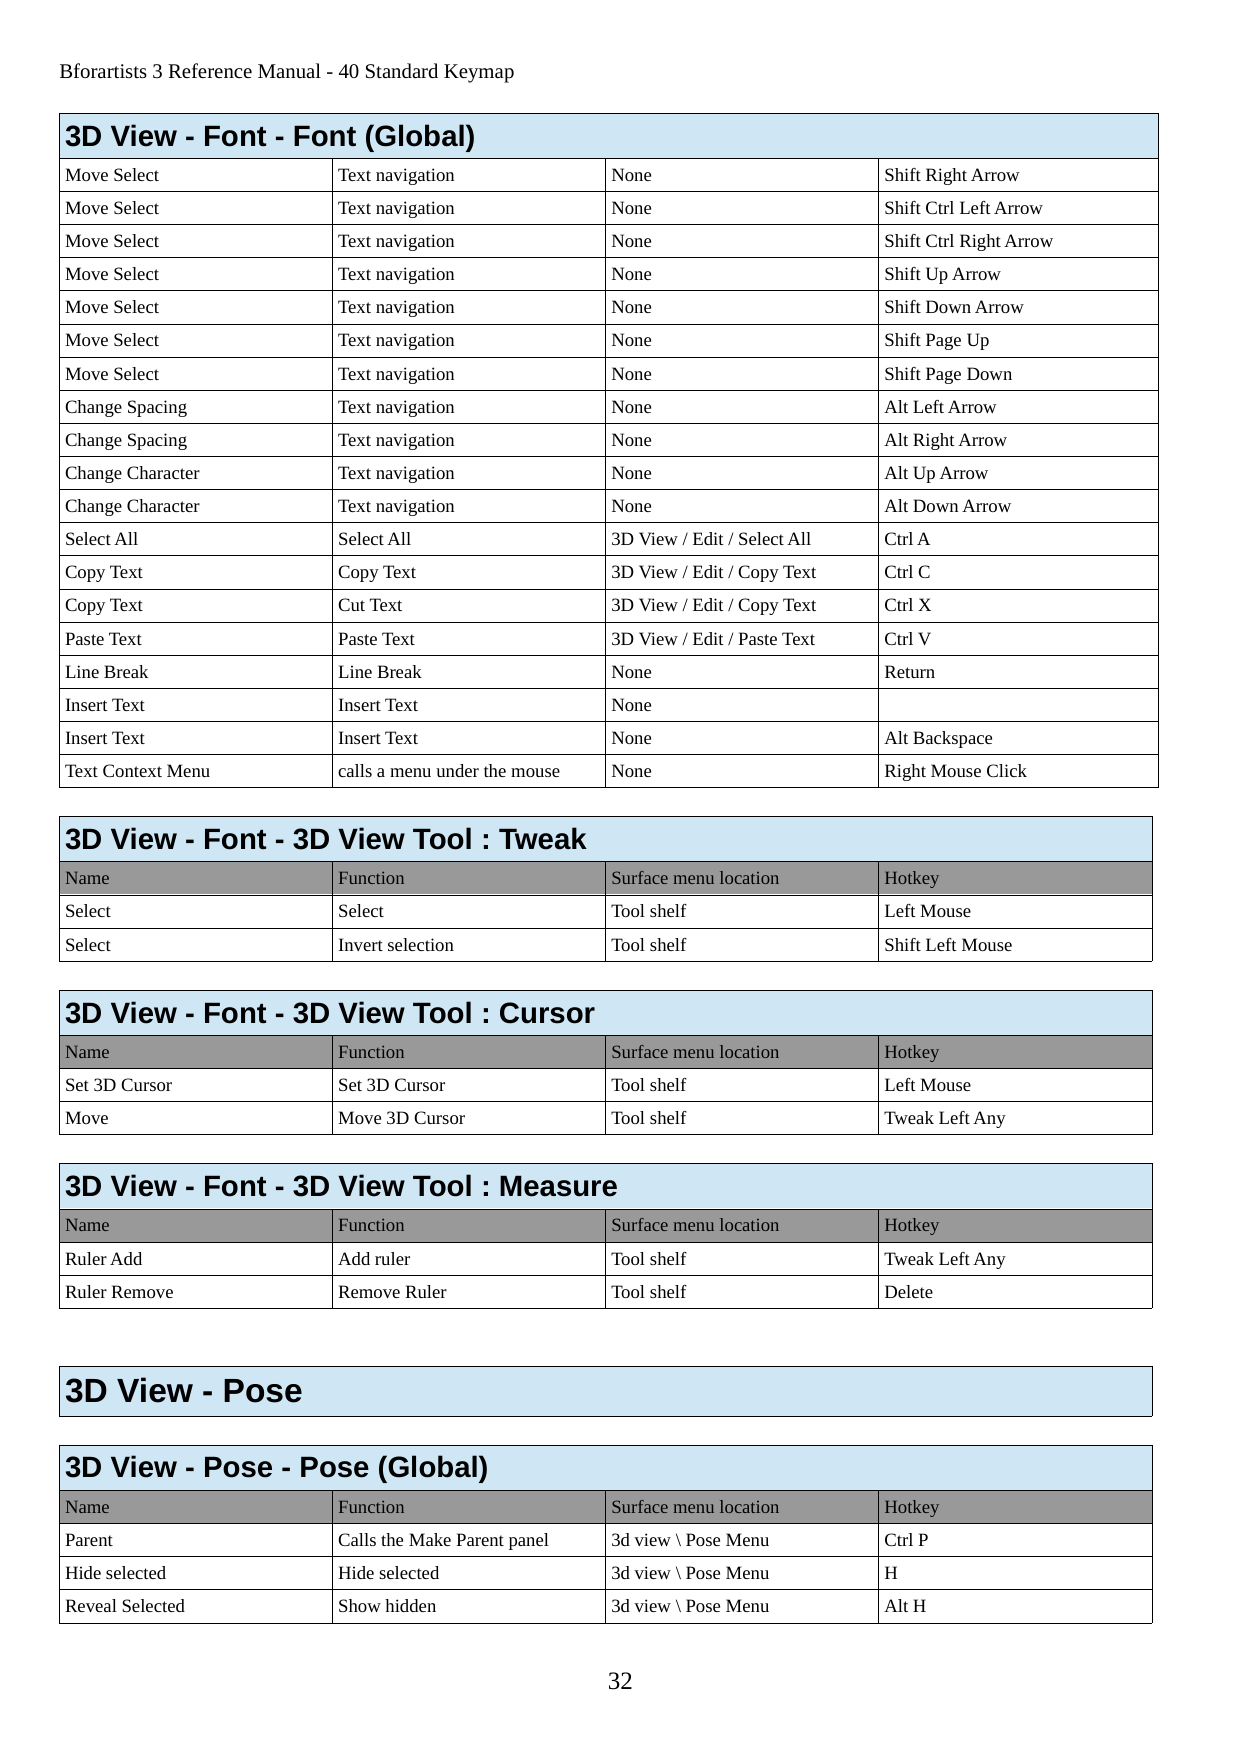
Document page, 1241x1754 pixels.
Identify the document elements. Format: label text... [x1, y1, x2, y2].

table_header 3D View - Font - 3D View Tool : Cursor [60, 991, 1152, 1035]
table_cell Copy Text [60, 590, 332, 622]
table_cell Insert Text [333, 722, 605, 754]
table_cell Set 3D Cursor [60, 1069, 332, 1101]
table_cell H [879, 1557, 1152, 1589]
table_cell Name [60, 1036, 332, 1068]
table_cell Shift Page Down [879, 358, 1158, 390]
table_cell Left Mouse [879, 896, 1152, 928]
table_cell Hotkey [879, 1210, 1152, 1242]
table_header 3D View - Font - 3D View Tool : Tweak [60, 817, 1152, 861]
table_cell Copy Text [60, 556, 332, 588]
table_cell Change Spacing [60, 424, 332, 456]
table_cell None [606, 391, 878, 423]
table_cell Tool shelf [606, 1069, 878, 1101]
table_cell Name [60, 1491, 332, 1523]
table_header 3D View - Font - 3D View Tool : Measure [60, 1164, 1152, 1208]
table_cell Move Select [60, 258, 332, 290]
table_cell Select All [60, 523, 332, 555]
table_cell Tool shelf [606, 896, 878, 928]
table_cell Line Break [60, 656, 332, 688]
table_cell Remove Ruler [333, 1276, 605, 1308]
table_cell Tweak Left Any [879, 1243, 1152, 1275]
table_cell Hotkey [879, 1491, 1152, 1523]
table_cell Set 3D Cursor [333, 1069, 605, 1101]
table_cell Calls the Make Parent panel [333, 1524, 605, 1556]
table_cell Ctrl P [879, 1524, 1152, 1556]
table_cell Ruler Remove [60, 1276, 332, 1308]
table_cell Hide selected [333, 1557, 605, 1589]
table_cell None [606, 490, 878, 522]
table_cell 3D View / Edit / Paste Text [606, 623, 878, 655]
table_cell Text navigation [333, 159, 605, 191]
table_cell Delete [879, 1276, 1152, 1308]
table_cell Paste Text [333, 623, 605, 655]
table_cell Move Select [60, 225, 332, 257]
table_cell None [606, 755, 878, 787]
table_cell Tool shelf [606, 1243, 878, 1275]
table_cell 3D View / Edit / Copy Text [606, 556, 878, 588]
table_cell Move [60, 1102, 332, 1134]
table_cell Ctrl V [879, 623, 1158, 655]
table_cell Text navigation [333, 358, 605, 390]
table_cell Text navigation [333, 325, 605, 357]
table_cell Change Character [60, 457, 332, 489]
table_cell Return [879, 656, 1158, 688]
table_cell Function [333, 862, 605, 894]
table_cell Move Select [60, 291, 332, 323]
table_cell None [606, 358, 878, 390]
table_cell 3d view \ Pose Menu [606, 1524, 878, 1556]
table_cell Parent [60, 1524, 332, 1556]
table_cell 3d view \ Pose Menu [606, 1590, 878, 1622]
table_cell Text navigation [333, 457, 605, 489]
table_cell None [606, 722, 878, 754]
table_cell Alt H [879, 1590, 1152, 1622]
table_cell Alt Up Arrow [879, 457, 1158, 489]
table_cell None [606, 258, 878, 290]
table_cell Tool shelf [606, 929, 878, 961]
table_cell Hotkey [879, 1036, 1152, 1068]
table_cell Ruler Add [60, 1243, 332, 1275]
table_cell Change Character [60, 490, 332, 522]
table_cell Hide selected [60, 1557, 332, 1589]
table_cell 3D View / Edit / Select All [606, 523, 878, 555]
table_cell Alt Down Arrow [879, 490, 1158, 522]
table_cell None [606, 325, 878, 357]
table_cell Shift Ctrl Right Arrow [879, 225, 1158, 257]
table_header 3D View - Pose - Pose (Global) [60, 1446, 1152, 1490]
table_cell Right Mouse Click [879, 755, 1158, 787]
table_cell Text navigation [333, 225, 605, 257]
table_cell Shift Left Mouse [879, 929, 1152, 961]
table_cell Surface menu location [606, 1210, 878, 1242]
table_cell Insert Text [333, 689, 605, 721]
table_cell Insert Text [60, 689, 332, 721]
table_cell Surface menu location [606, 1491, 878, 1523]
table_cell Text navigation [333, 291, 605, 323]
table_cell None [606, 159, 878, 191]
table_cell Left Mouse [879, 1069, 1152, 1101]
table_cell Text navigation [333, 490, 605, 522]
table_cell Surface menu location [606, 1036, 878, 1068]
table_cell Move Select [60, 358, 332, 390]
table_cell None [606, 457, 878, 489]
table_cell Move 3D Cursor [333, 1102, 605, 1134]
table_cell Paste Text [60, 623, 332, 655]
table_cell Select [60, 929, 332, 961]
table_cell Text navigation [333, 424, 605, 456]
table_cell Move Select [60, 159, 332, 191]
table_cell Alt Right Arrow [879, 424, 1158, 456]
table_cell Shift Right Arrow [879, 159, 1158, 191]
table_cell None [606, 225, 878, 257]
table_cell Change Spacing [60, 391, 332, 423]
table_cell Add ruler [333, 1243, 605, 1275]
table_cell calls a menu under the mouse [333, 755, 605, 787]
table_cell 3d view \ Pose Menu [606, 1557, 878, 1589]
table_cell Insert Text [60, 722, 332, 754]
table_cell None [606, 192, 878, 224]
table_cell [879, 689, 1158, 721]
table_cell Cut Text [333, 590, 605, 622]
table_cell Ctrl A [879, 523, 1158, 555]
table_cell Copy Text [333, 556, 605, 588]
table_cell Tool shelf [606, 1102, 878, 1134]
table_cell Text navigation [333, 258, 605, 290]
table_cell Function [333, 1210, 605, 1242]
table_cell Invert selection [333, 929, 605, 961]
table_cell Ctrl C [879, 556, 1158, 588]
table_cell Select All [333, 523, 605, 555]
table_cell Function [333, 1036, 605, 1068]
table_cell None [606, 424, 878, 456]
table_cell Text navigation [333, 391, 605, 423]
table_cell Select [60, 896, 332, 928]
table_cell Line Break [333, 656, 605, 688]
table_cell Move Select [60, 192, 332, 224]
table_cell Hotkey [879, 862, 1152, 894]
table_cell Function [333, 1491, 605, 1523]
table_cell Ctrl X [879, 590, 1158, 622]
table_cell Move Select [60, 325, 332, 357]
table_cell Shift Down Arrow [879, 291, 1158, 323]
table_cell Alt Left Arrow [879, 391, 1158, 423]
table_cell Name [60, 862, 332, 894]
table_cell None [606, 689, 878, 721]
table_cell Select [333, 896, 605, 928]
table_cell Text Context Menu [60, 755, 332, 787]
table_header 3D View - Font - Font (Global) [60, 114, 1158, 158]
table_cell Reveal Selected [60, 1590, 332, 1622]
table_cell Tweak Left Any [879, 1102, 1152, 1134]
table_cell Shift Page Up [879, 325, 1158, 357]
table_cell Shift Up Arrow [879, 258, 1158, 290]
table_cell None [606, 291, 878, 323]
table_cell Tool shelf [606, 1276, 878, 1308]
table_cell 3D View / Edit / Copy Text [606, 590, 878, 622]
table_cell Alt Backspace [879, 722, 1158, 754]
table_cell Name [60, 1210, 332, 1242]
table_cell Surface menu location [606, 862, 878, 894]
table_header 3D View - Pose [60, 1367, 1152, 1416]
table_cell Text navigation [333, 192, 605, 224]
table_cell Shift Ctrl Left Arrow [879, 192, 1158, 224]
table_cell Show hidden [333, 1590, 605, 1622]
table_cell None [606, 656, 878, 688]
